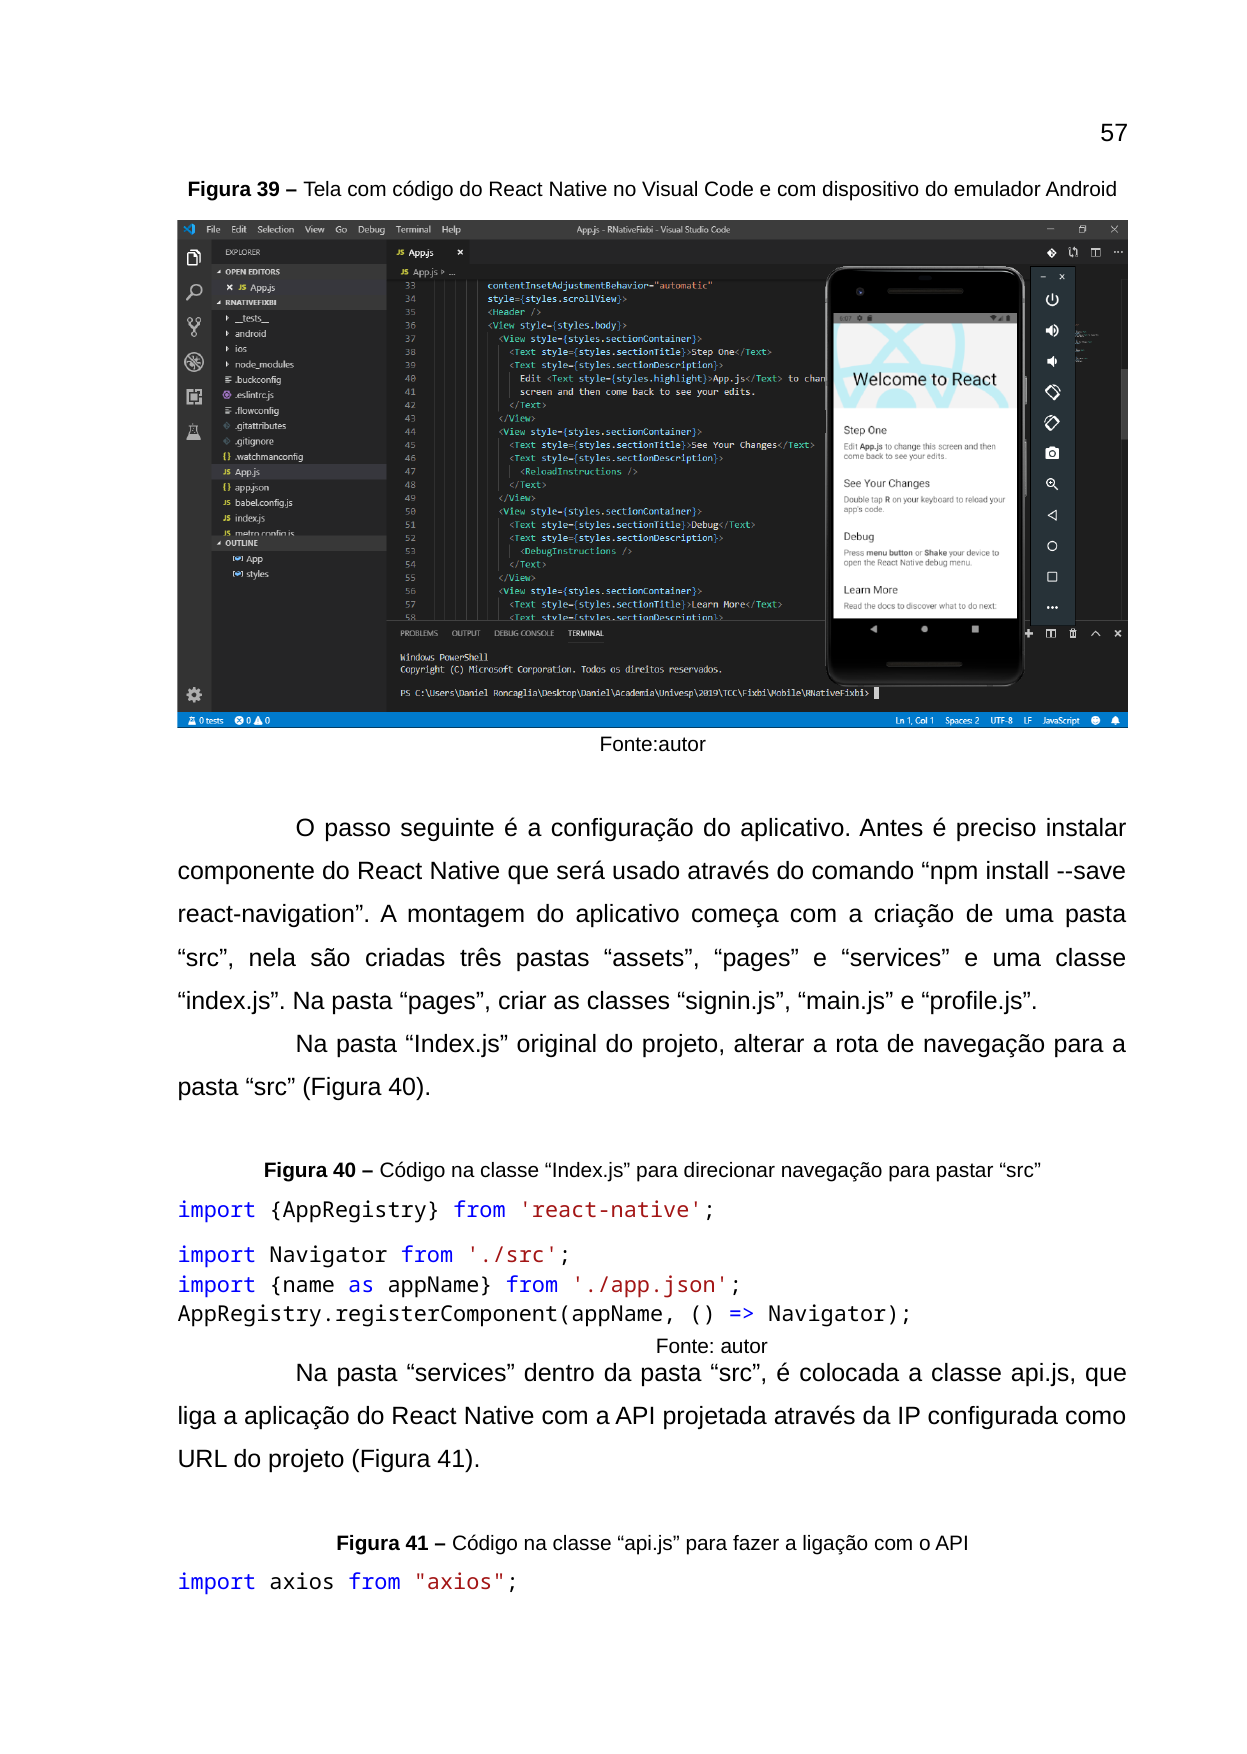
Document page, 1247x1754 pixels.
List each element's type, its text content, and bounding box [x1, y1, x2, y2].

text import {name as appName} from './app.json'; [177, 1268, 1128, 1298]
text Fonte:autor [177, 728, 1128, 756]
text Figura 39 – Tela com código do React Native no Visual Code e com dispositivo do emulador Android [174, 176, 1131, 200]
text O passo seguinte é a configuração do aplicativo. Antes é preciso instalar componente do React Native que será usado através do comando “npm install --save react-navigation”. A montagem do aplicativo começa com a criação de uma pasta “src”, nela são criadas três pastas “assets”, “pages” e “services” e uma classe “index.js”. Na pasta “pages”, criar as classes “signin.js”, “main.js” e “profile.js”. [177, 813, 1128, 1014]
text AppRegistry.registerComponent(appName, () => Navigator); [177, 1298, 1128, 1328]
text Fonte: autor [177, 1328, 1128, 1358]
text Na pasta “Index.js” original do projeto, alterar a rota de navegação para a pasta “src” (Figura 40). [177, 1029, 1128, 1101]
text import axios from "axios"; [177, 1566, 1128, 1596]
text Na pasta “services” dentro da pasta “src”, é colocada a classe api.js, que liga a aplicação do React Native com a API projetada através da IP configurada como URL do projeto (Figura 41). [177, 1358, 1128, 1473]
text Figura 40 – Código na classe “Index.js” para direcionar navegação para pastar “src” [177, 1158, 1128, 1182]
picture [177, 220, 1128, 728]
text Figura 41 – Código na classe “api.js” para fazer a ligação com o API [177, 1530, 1128, 1554]
text import {AppRegistry} from 'react-native'; [177, 1194, 1128, 1224]
text import Navigator from './src'; [177, 1239, 1128, 1268]
